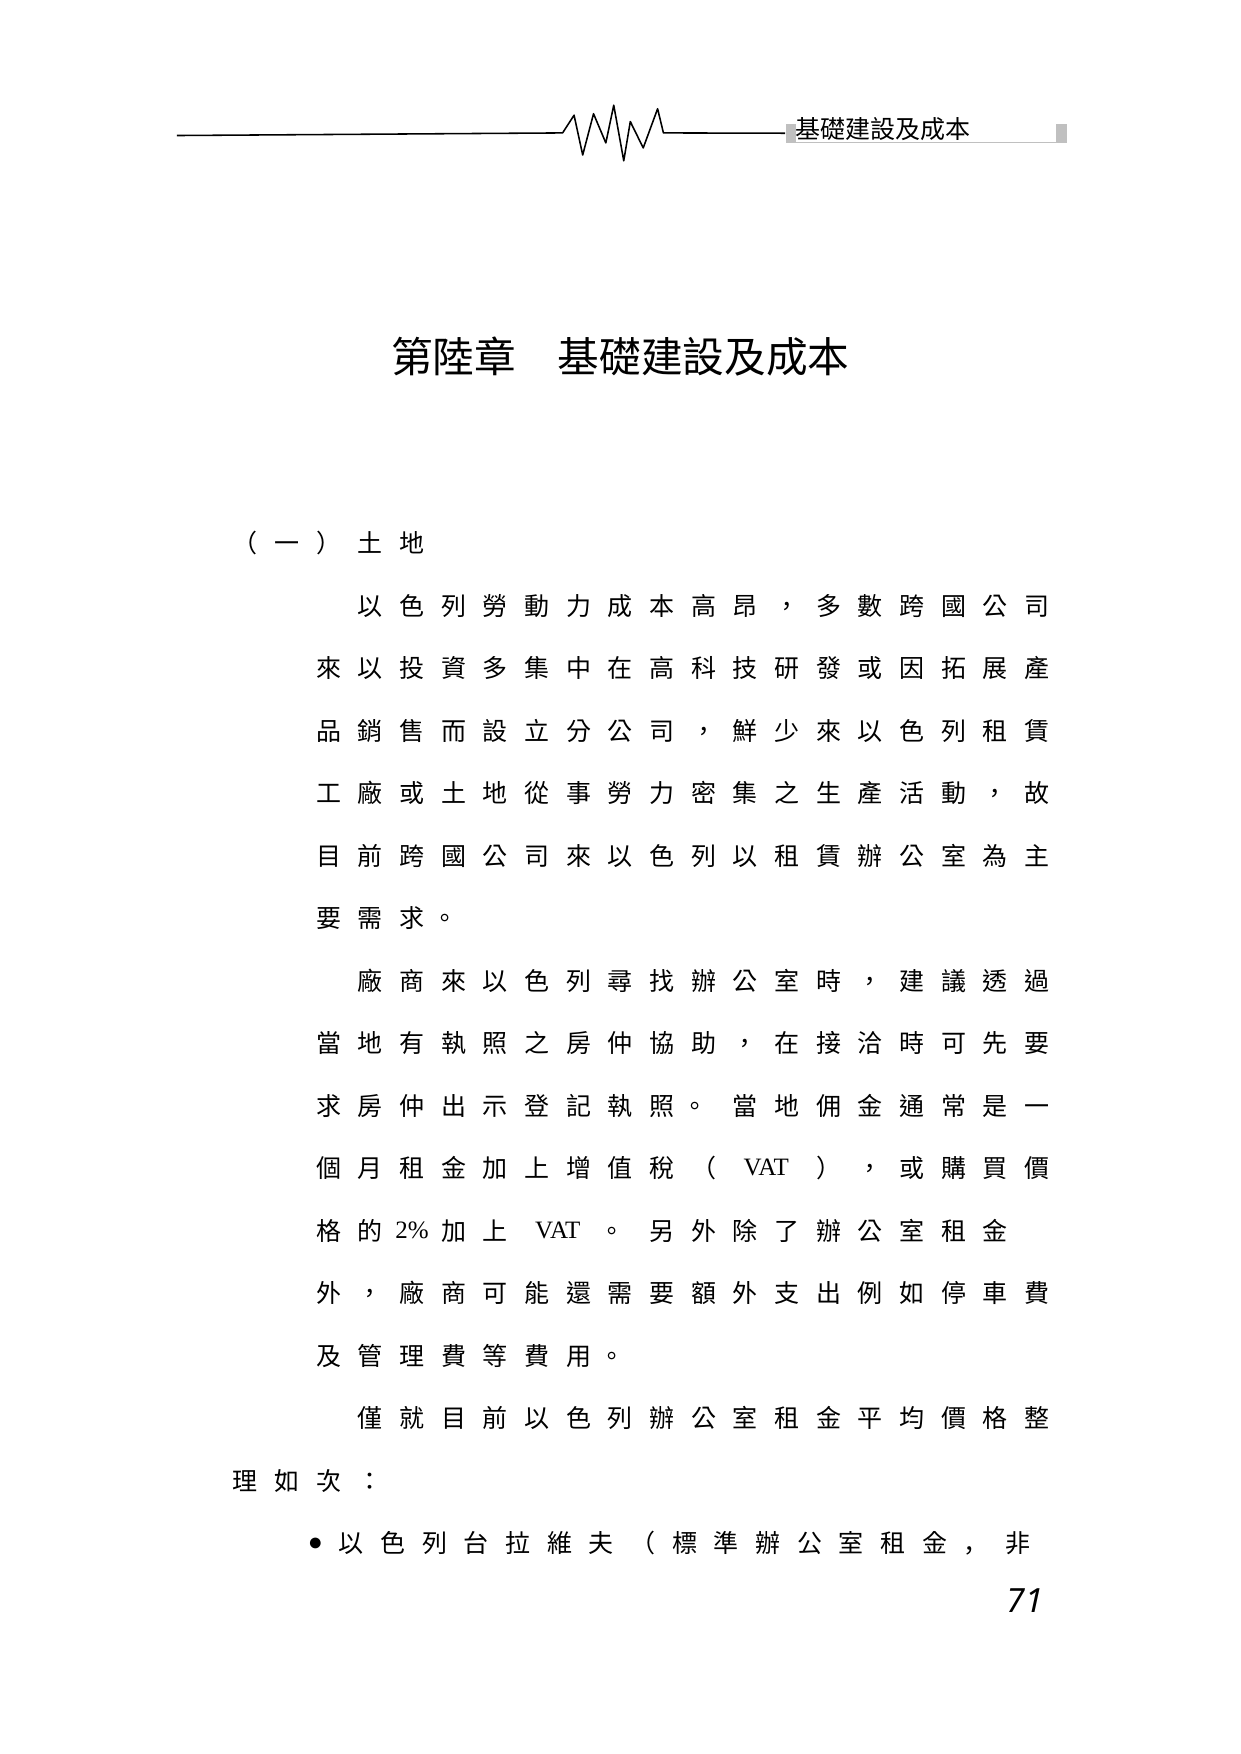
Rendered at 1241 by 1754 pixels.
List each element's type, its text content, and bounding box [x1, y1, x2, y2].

text （一）土地 [207, 500, 1058, 563]
text 以色列勞動力成本高昂，多數跨國公司來以投資多集中在高科技研發或因拓展產品銷售而設立分公司，鮮少來以色列租賃工廠或土地從事勞力密集之生產活動，故目前跨國公司來以色列以租賃辦公室為主要需求。 [281, 563, 1058, 938]
text 僅就目前以色列辦公室租金平均價格整理如次： [194, 1375, 1058, 1500]
text 第陸章 基礎建設及成本 [183, 313, 1058, 375]
text ● 以色列台拉維夫（標準辦公室租金，非 [281, 1500, 1058, 1563]
text 廠商來以色列尋找辦公室時，建議透過當地有執照之房仲協助，在接洽時可先要求房仲出示登記執照。當地佣金通常是一個月租金加上增值稅（VAT），或購買價格的2%加上VAT。另外除了辦公室租金外，廠商可能還需要額外支出例如停車費及管理費等費用。 [281, 938, 1058, 1375]
